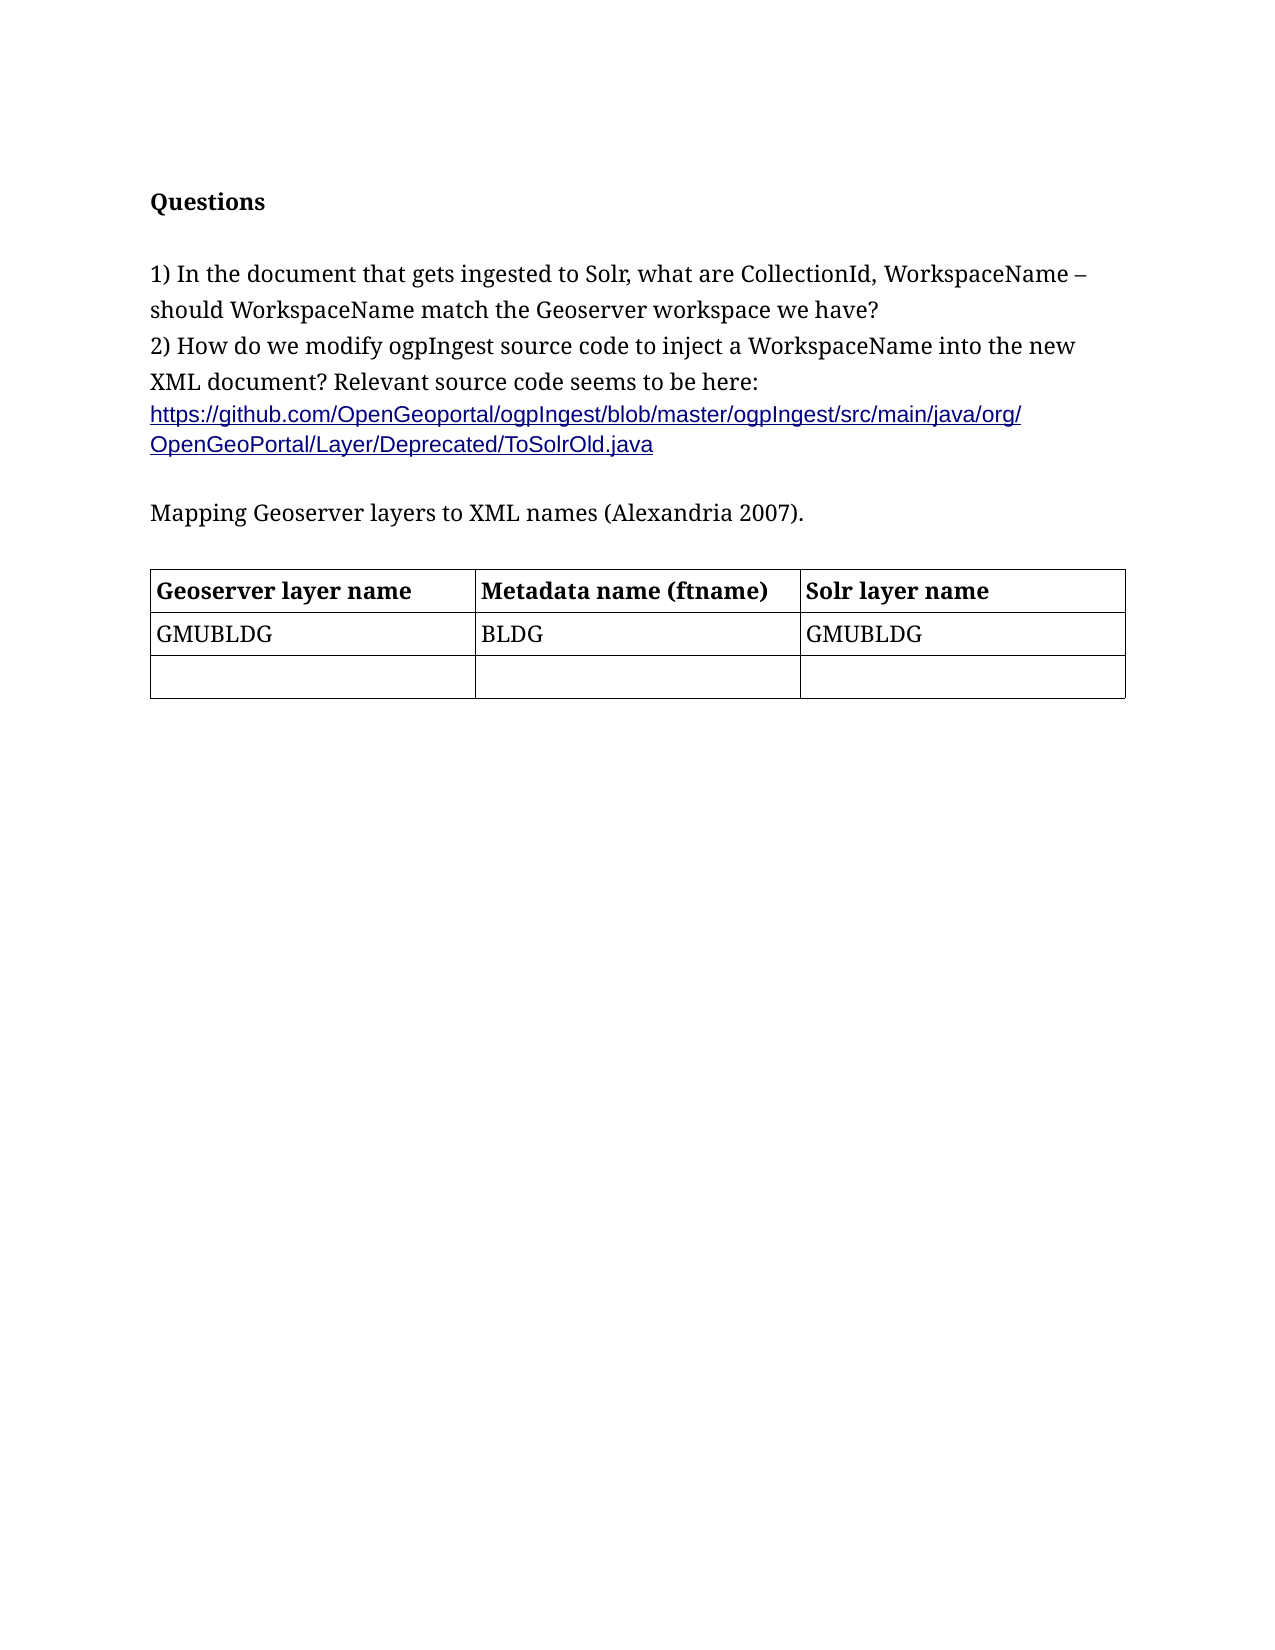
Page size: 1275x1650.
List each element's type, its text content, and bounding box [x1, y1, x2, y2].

table_header Metadata name (ftname) [476, 570, 800, 612]
table_header Geoserver layer name [151, 570, 475, 612]
table_cell GMUBLDG [151, 613, 475, 654]
table_cell GMUBLDG [801, 613, 1125, 654]
text Questions [150, 186, 1125, 217]
text 2) How do we modify ogpIngest source code to inject a WorkspaceName into the new XML document? Relevant source code seems to be here: https://github.com/OpenGeoportal/ogpIngest/blob/master/ogpIngest/src/main/java/org/OpenGeoPortal/Layer/Deprecated/ToSolrOld.java [150, 330, 1125, 457]
table_cell [151, 656, 475, 697]
text 1) In the document that gets ingested to Solr, what are CollectionId, WorkspaceName – should WorkspaceName match the Geoserver workspace we have? [150, 258, 1125, 325]
table_cell [801, 656, 1125, 697]
table_cell [476, 656, 800, 697]
table_cell BLDG [476, 613, 800, 654]
text Mapping Geoserver layers to XML names (Alexandria 2007). [150, 497, 1125, 528]
table_header Solr layer name [801, 570, 1125, 612]
